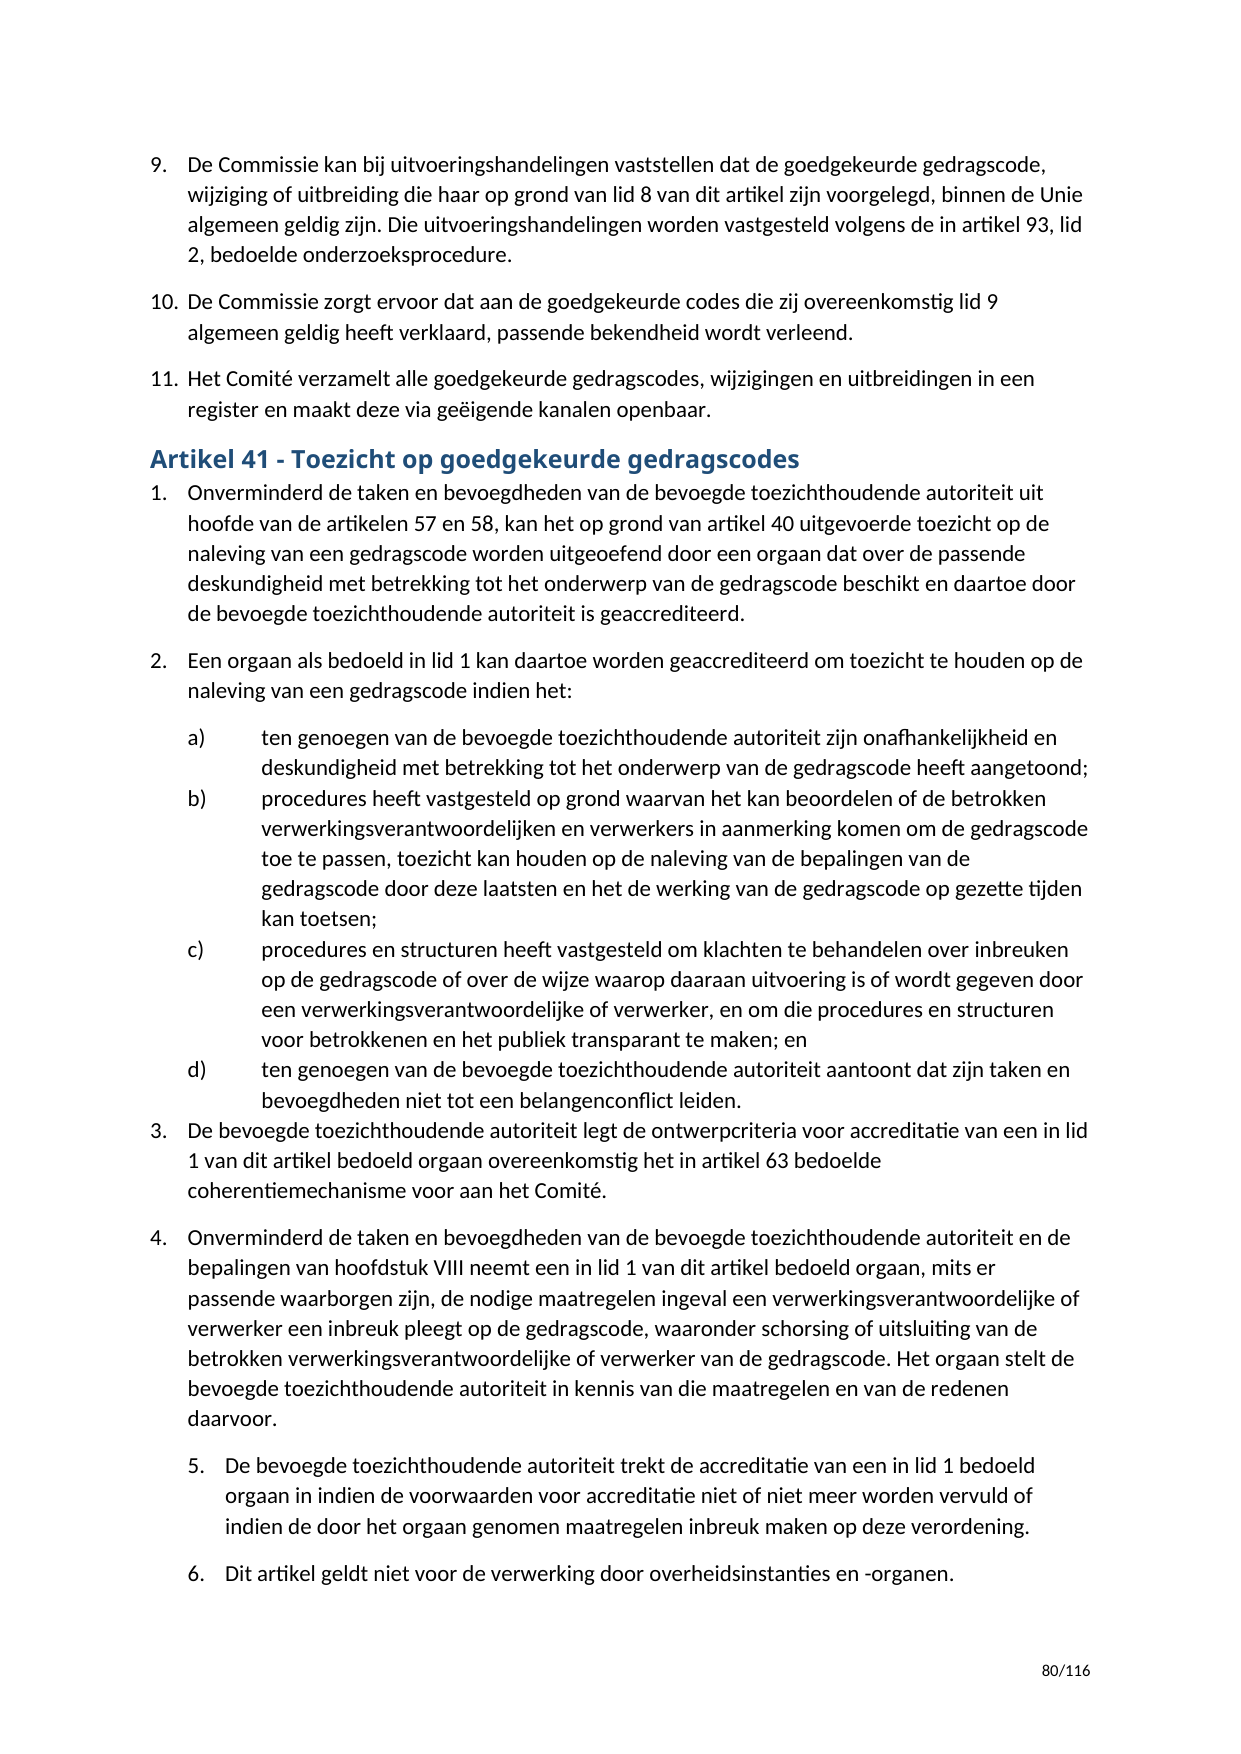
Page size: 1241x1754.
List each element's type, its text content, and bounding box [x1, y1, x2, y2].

list ten genoegen van de bevoegde toezichthoudende autoriteit aantoont dat zijn taken en bevoegdheden niet tot een belangenconflict leiden. [187, 1056, 1090, 1114]
list procedures en structuren heeft vastgesteld om klachten te behandelen over inbreuken op de gedragscode of over de wijze waarop daaraan uitvoering is of wordt gegeven door een verwerkingsverantwoordelijke of verwerker, en om die procedures en structuren voor betrokkenen en het publiek transparant te maken; en [187, 935, 1090, 1053]
list De Commissie kan bij uitvoeringshandelingen vaststellen dat de goedgekeurde gedragscode, wijziging of uitbreiding die haar op grond van lid 8 van dit artikel zijn voorgelegd, binnen de Unie algemeen geldig zijn. Die uitvoeringshandelingen worden vastgesteld volgens de in artikel 93, lid 2, bedoelde onderzoeksprocedure. [150, 150, 1090, 269]
list De Commissie zorgt ervoor dat aan de goedgekeurde codes die zij overeenkomstig lid 9 algemeen geldig heeft verklaard, passende bekendheid wordt verleend. [150, 287, 1090, 346]
list De bevoegde toezichthoudende autoriteit trekt de accreditatie van een in lid 1 bedoeld orgaan in indien de voorwaarden voor accreditatie niet of niet meer worden vervuld of indien de door het orgaan genomen maatregelen inbreuk maken op deze verordening. [187, 1451, 1090, 1540]
list Onverminderd de taken en bevoegdheden van de bevoegde toezichthoudende autoriteit uit hoofde van de artikelen 57 en 58, kan het op grond van artikel 40 uitgevoerde toezicht op de naleving van een gedragscode worden uitgeoefend door een orgaan dat over de passende deskundigheid met betrekking tot het onderwerp van de gedragscode beschikt en daartoe door de bevoegde toezichthoudende autoriteit is geaccrediteerd. [150, 478, 1090, 627]
list Het Comité verzamelt alle goedgekeurde gedragscodes, wijzigingen en uitbreidingen in een register en maakt deze via geëigende kanalen openbaar. [150, 364, 1090, 423]
list procedures heeft vastgesteld op grond waarvan het kan beoordelen of de betrokken verwerkingsverantwoordelijken en verwerkers in aanmerking komen om de gedragscode toe te passen, toezicht kan houden op de naleving van de bepalingen van de gedragscode door deze laatsten en het de werking van de gedragscode op gezette tijden kan toetsen; [187, 784, 1090, 932]
subtitle Artikel 41 - Toezicht op goedgekeurde gedragscodes [150, 442, 1090, 476]
list De bevoegde toezichthoudende autoriteit legt de ontwerpcriteria voor accreditatie van een in lid 1 van dit artikel bedoeld orgaan overeenkomstig het in artikel 63 bedoelde coherentiemechanisme voor aan het Comité. [150, 1116, 1090, 1204]
list Een orgaan als bedoeld in lid 1 kan daartoe worden geaccrediteerd om toezicht te houden op de naleving van een gedragscode indien het: [150, 646, 1090, 704]
list Onverminderd de taken en bevoegdheden van de bevoegde toezichthoudende autoriteit en de bepalingen van hoofdstuk VIII neemt een in lid 1 van dit artikel bedoeld orgaan, mits er passende waarborgen zijn, de nodige maatregelen ingeval een verwerkingsverantwoordelijke of verwerker een inbreuk pleegt op de gedragscode, waaronder schorsing of uitsluiting van de betrokken verwerkingsverantwoordelijke of verwerker van de gedragscode. Het orgaan stelt de bevoegde toezichthoudende autoriteit in kennis van die maatregelen en van de redenen daarvoor. [150, 1223, 1090, 1432]
list ten genoegen van de bevoegde toezichthoudende autoriteit zijn onafhankelijkheid en deskundigheid met betrekking tot het onderwerp van de gedragscode heeft aangetoond; [187, 723, 1090, 781]
list Dit artikel geldt niet voor de verwerking door overheidsinstanties en -organen. [187, 1559, 1090, 1587]
